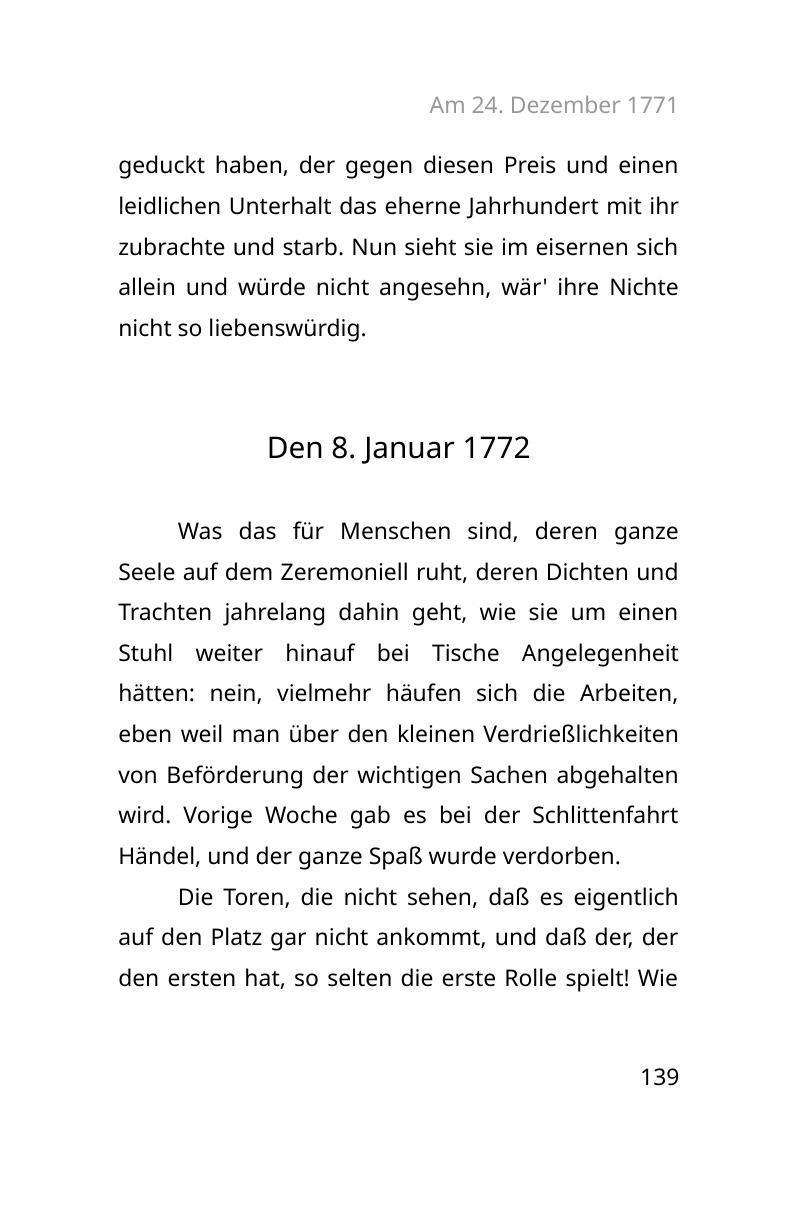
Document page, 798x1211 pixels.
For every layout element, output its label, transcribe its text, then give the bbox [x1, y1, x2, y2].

text Was das für Menschen sind, deren ganze Seele auf dem Zeremoniell ruht, deren Dichten und Trachten jahrelang dahin geht, wie sie um einen Stuhl weiter hinauf bei Tische Angelegenheit hätten: nein, vielmehr häufen sich die Arbeiten, eben weil man über den kleinen Verdrießlichkeiten von Beförderung der wichtigen Sachen abgehalten wird. Vorige Woche gab es bei der Schlittenfahrt Händel, und der ganze Spaß wurde verdorben. [118, 491, 679, 871]
text geduckt haben, der gegen diesen Preis und einen leidlichen Unterhalt das eherne Jahrhundert mit ihr zubrachte und starb. Nun sieht sie im eisernen sich allein und würde nicht angesehn, wär' ihre Nichte nicht so liebenswürdig. [118, 149, 679, 343]
text Die Toren, die nicht sehen, daß es eigentlich auf den Platz gar nicht ankommt, und daß der, der den ersten hat, so selten die erste Rolle spielt! Wie [118, 881, 679, 993]
subtitle Den 8. Januar 1772 [118, 388, 679, 467]
